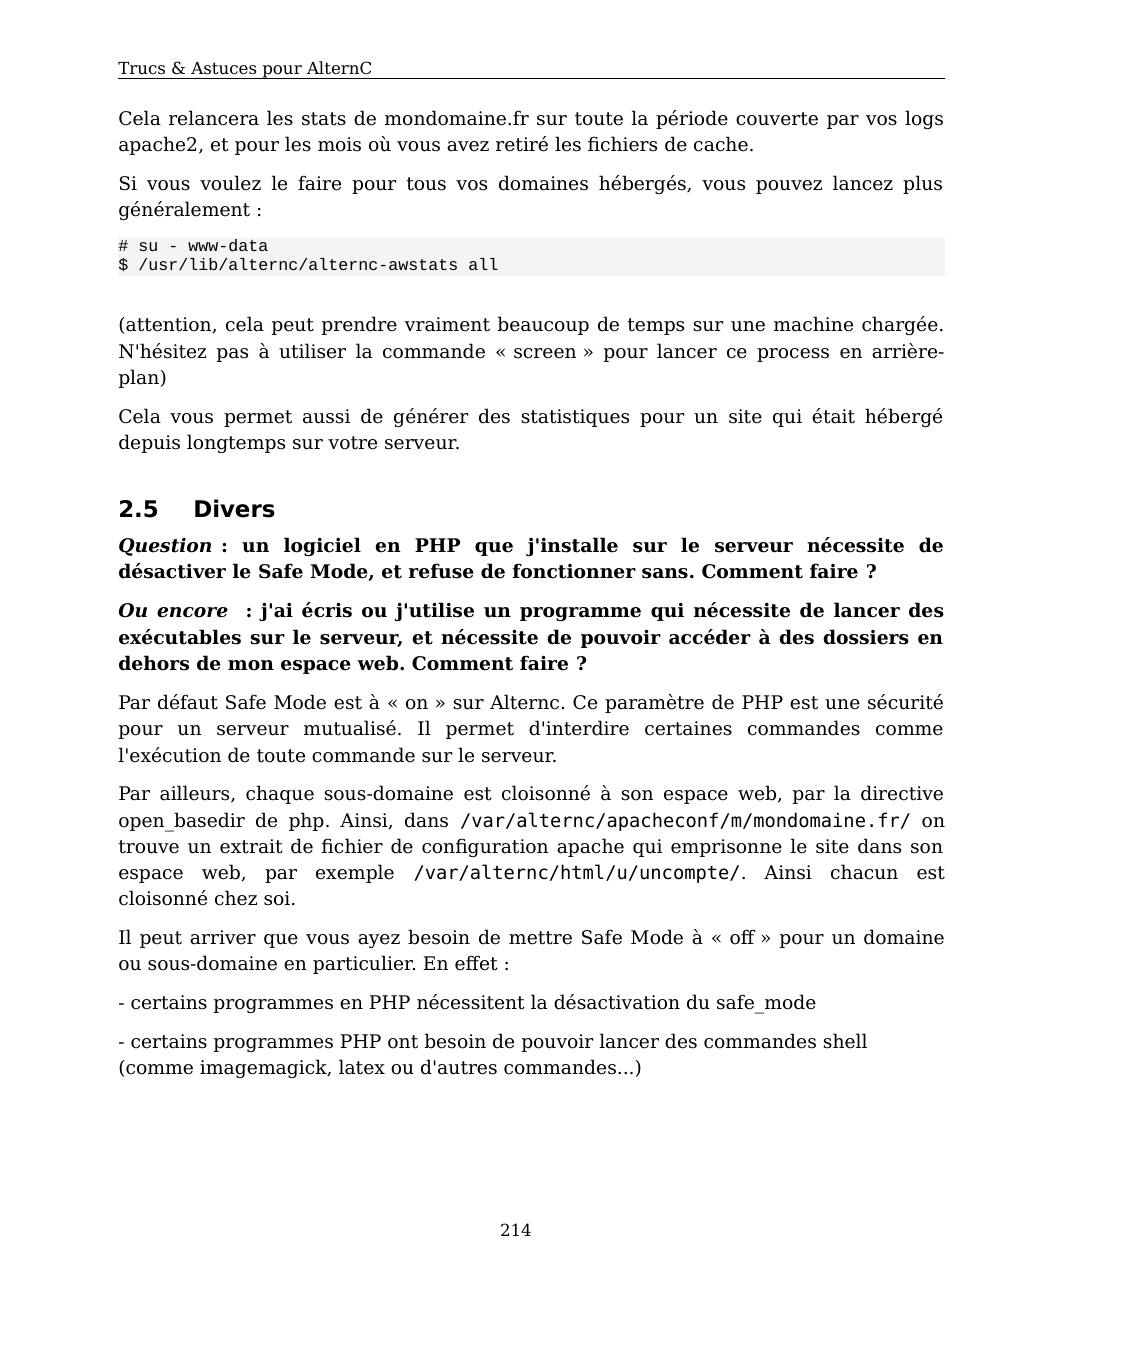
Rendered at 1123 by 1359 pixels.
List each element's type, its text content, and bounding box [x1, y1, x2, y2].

text Ou encore : j'ai écris ou j'utilise un programme qui nécessite de lancer des exécutables sur le serveur, et nécessite de pouvoir accéder à des dossiers en dehors de mon espace web. Comment faire ? [118, 600, 945, 675]
text Question : un logiciel en PHP que j'installe sur le serveur nécessite de désactiver le Safe Mode, et refuse de fonctionner sans. Comment faire ? [118, 535, 945, 583]
text Par défaut Safe Mode est à « on » sur Alternc. Ce paramètre de PHP est une sécurité pour un serveur mutualisé. Il permet d'interdire certaines commandes comme l'exécution de toute commande sur le serveur. [118, 692, 945, 767]
text $ /usr/lib/alternc/alternc-awstats all [118, 257, 945, 276]
text - certains programmes PHP ont besoin de pouvoir lancer des commandes shell (comme imagemagick, latex ou d'autres commandes...) [118, 1031, 945, 1079]
text Par ailleurs, chaque sous-domaine est cloisonné à son espace web, par la directive open_basedir de php. Ainsi, dans /var/alternc/apacheconf/m/mondomaine.fr/ on trouve un extrait de fichier de configuration apache qui emprisonne le site dans son espace web, par exemple /var/alternc/html/u/uncompte/. Ainsi chacun est cloisonné chez soi. [118, 783, 945, 910]
text # su - www-data [118, 238, 945, 257]
text Cela vous permet aussi de générer des statistiques pour un site qui était hébergé depuis longtemps sur votre serveur. [118, 406, 945, 454]
text Si vous voulez le faire pour tous vos domaines hébergés, vous pouvez lancez plus généralement : [118, 173, 945, 221]
text Cela relancera les stats de mondomaine.fr sur toute la période couverte par vos logs apache2, et pour les mois où vous avez retiré les fichiers de cache. [118, 108, 945, 156]
subtitle Divers [118, 496, 945, 522]
text Il peut arriver que vous ayez besoin de mettre Safe Mode à « off » pour un domaine ou sous-domaine en particulier. En effet : [118, 927, 945, 975]
text (attention, cela peut prendre vraiment beaucoup de temps sur une machine chargée. N'hésitez pas à utiliser la commande « screen » pour lancer ce process en arrière-plan) [118, 314, 945, 389]
text - certains programmes en PHP nécessitent la désactivation du safe_mode [118, 992, 945, 1014]
